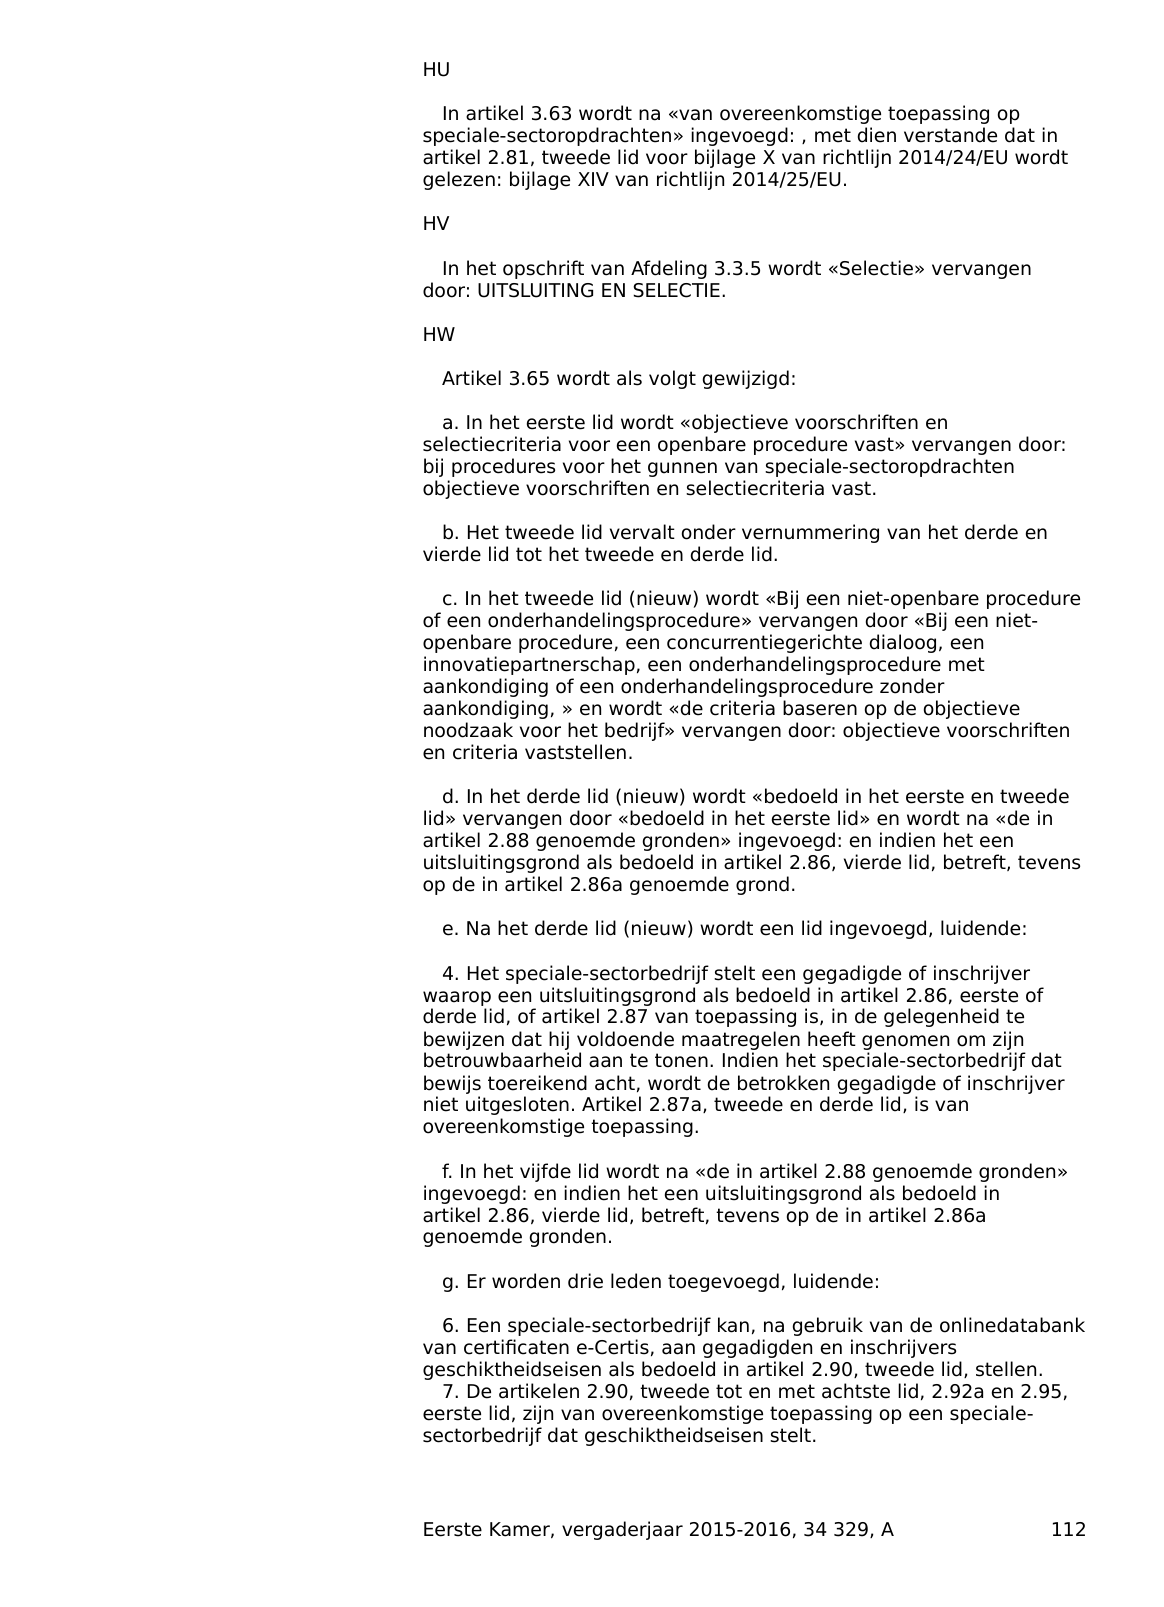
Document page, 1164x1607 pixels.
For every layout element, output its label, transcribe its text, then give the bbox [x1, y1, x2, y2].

text In het opschrift van Afdeling 3.3.5 wordt «Selectie» vervangen door: UITSLUITING EN SELECTIE. [422, 257, 1087, 301]
text HU [422, 59, 1087, 81]
text f. In het vijfde lid wordt na «de in artikel 2.88 genoemde gronden» ingevoegd: en indien het een uitsluitingsgrond als bedoeld in artikel 2.86, vierde lid, betreft, tevens op de in artikel 2.86a genoemde gronden. [422, 1161, 1087, 1248]
text b. Het tweede lid vervalt onder vernummering van het derde en vierde lid tot het tweede en derde lid. [422, 522, 1087, 566]
text c. In het tweede lid (nieuw) wordt «Bij een niet-openbare procedure of een onderhandelingsprocedure» vervangen door «Bij een niet-openbare procedure, een concurrentiegerichte dialoog, een innovatiepartnerschap, een onderhandelingsprocedure met aankondiging of een onderhandelingsprocedure zonder aankondiging, » en wordt «de criteria baseren op de objectieve noodzaak voor het bedrijf» vervangen door: objectieve voorschriften en criteria vaststellen. [422, 588, 1087, 764]
text Artikel 3.65 wordt als volgt gewijzigd: [422, 368, 1087, 390]
text e. Na het derde lid (nieuw) wordt een lid ingevoegd, luidende: [422, 918, 1087, 940]
text HW [422, 324, 1087, 346]
text a. In het eerste lid wordt «objectieve voorschriften en selectiecriteria voor een openbare procedure vast» vervangen door: bij procedures voor het gunnen van speciale-sectoropdrachten objectieve voorschriften en selectiecriteria vast. [422, 412, 1087, 500]
text HV [422, 213, 1087, 235]
text g. Er worden drie leden toegevoegd, luidende: [422, 1271, 1087, 1293]
text In artikel 3.63 wordt na «van overeenkomstige toepassing op speciale-sectoropdrachten» ingevoegd: , met dien verstande dat in artikel 2.81, tweede lid voor bijlage X van richtlijn 2014/24/EU wordt gelezen: bijlage XIV van richtlijn 2014/25/EU. [422, 103, 1087, 191]
text 4. Het speciale-sectorbedrijf stelt een gegadigde of inschrijver waarop een uitsluitingsgrond als bedoeld in artikel 2.86, eerste of derde lid, of artikel 2.87 van toepassing is, in de gelegenheid te bewijzen dat hij voldoende maatregelen heeft genomen om zijn betrouwbaarheid aan te tonen. Indien het speciale-sectorbedrijf dat bewijs toereikend acht, wordt de betrokken gegadigde of inschrijver niet uitgesloten. Artikel 2.87a, tweede en derde lid, is van overeenkomstige toepassing. [422, 962, 1087, 1138]
text d. In het derde lid (nieuw) wordt «bedoeld in het eerste en tweede lid» vervangen door «bedoeld in het eerste lid» en wordt na «de in artikel 2.88 genoemde gronden» ingevoegd: en indien het een uitsluitingsgrond als bedoeld in artikel 2.86, vierde lid, betreft, tevens op de in artikel 2.86a genoemde grond. [422, 786, 1087, 896]
text 7. De artikelen 2.90, tweede tot en met achtste lid, 2.92a en 2.95, eerste lid, zijn van overeenkomstige toepassing op een speciale-sectorbedrijf dat geschiktheidseisen stelt. [422, 1381, 1087, 1447]
text 6. Een speciale-sectorbedrijf kan, na gebruik van de onlinedatabank van certificaten e-Certis, aan gegadigden en inschrijvers geschiktheidseisen als bedoeld in artikel 2.90, tweede lid, stellen. [422, 1315, 1087, 1381]
